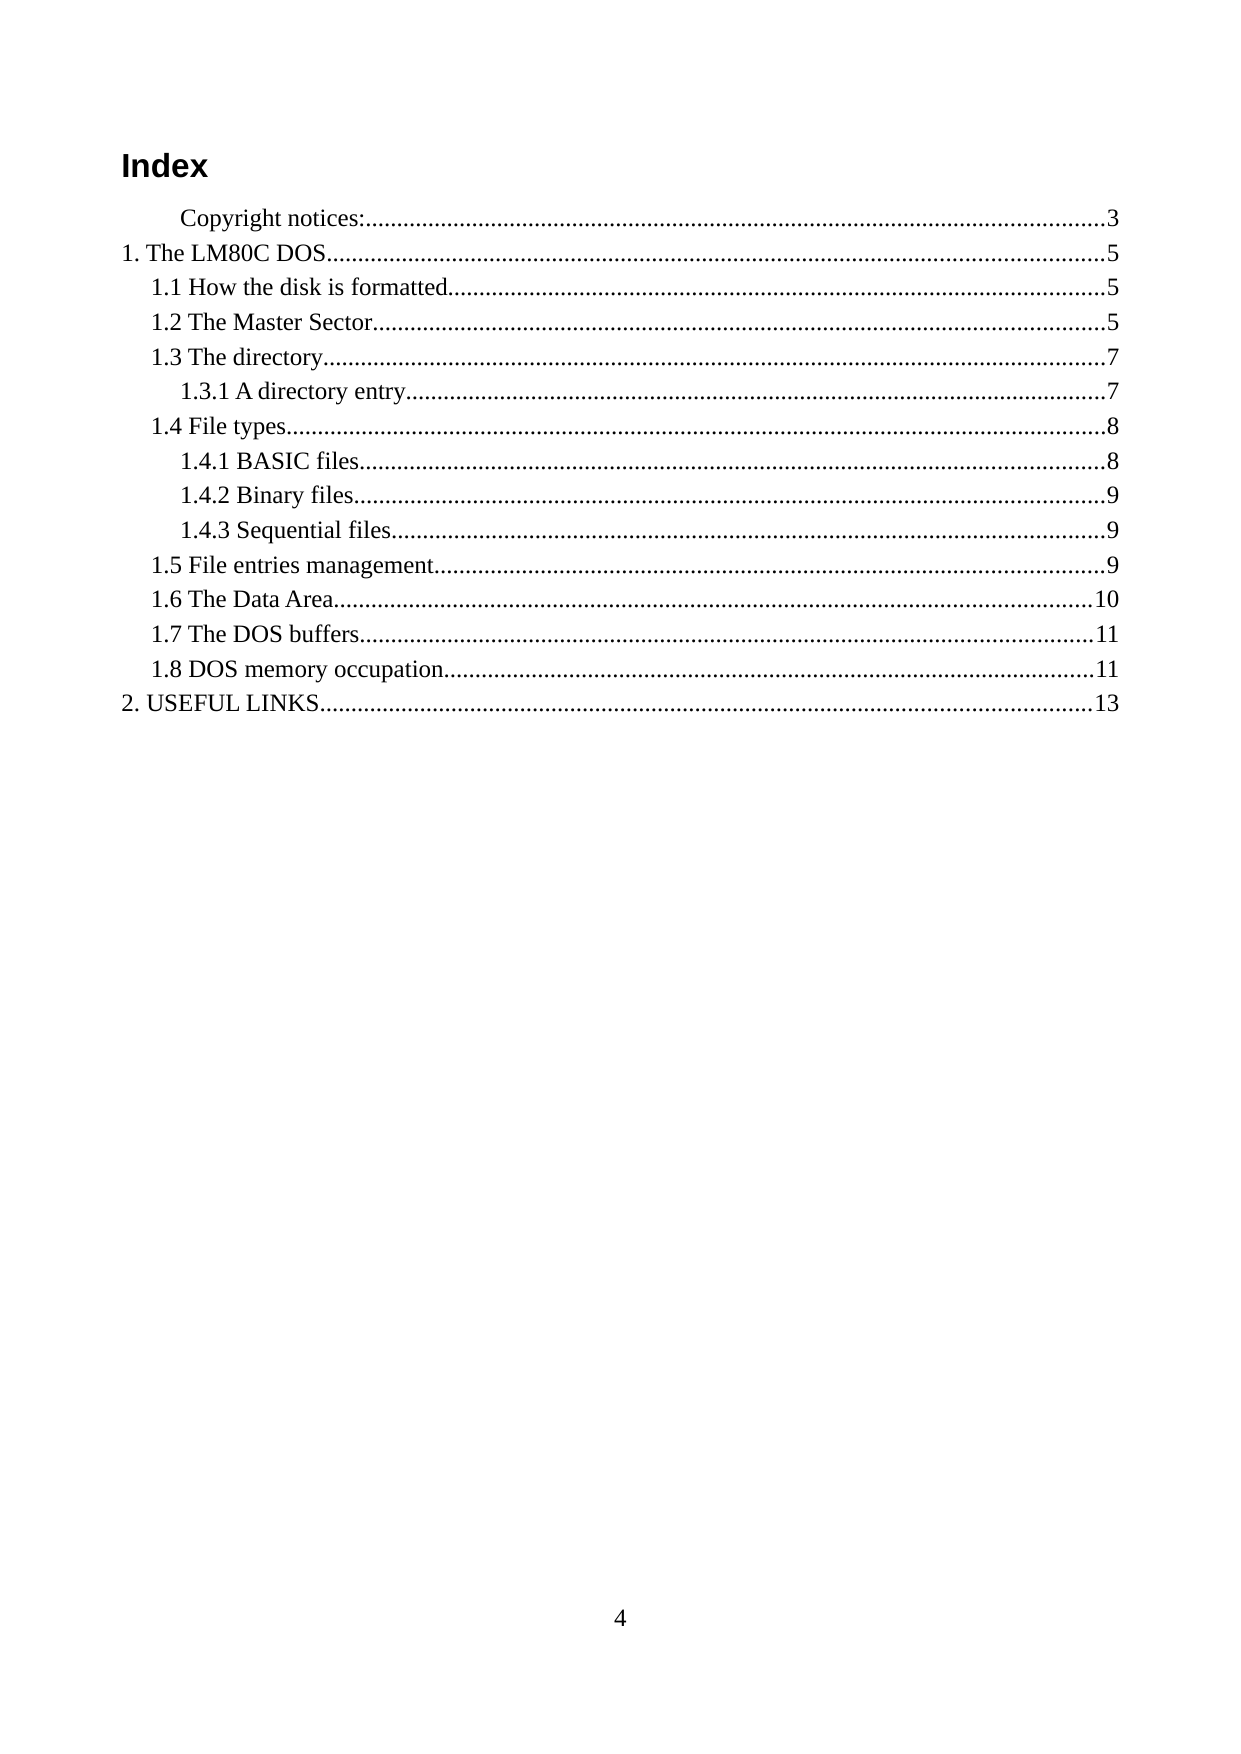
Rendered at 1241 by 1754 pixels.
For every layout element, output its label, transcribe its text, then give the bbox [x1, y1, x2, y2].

text 1.3.1 A directory entry 7 [180, 376, 1119, 405]
text 1. The LM80C DOS 5 [121, 238, 1119, 266]
text 1.4 File types 8 [151, 411, 1119, 440]
text 1.2 The Master Sector 5 [151, 307, 1119, 336]
text 1.4.2 Binary files 9 [180, 480, 1119, 509]
text 1.6 The Data Area 10 [151, 584, 1119, 613]
text 1.1 How the disk is formatted 5 [151, 272, 1119, 301]
text 1.5 File entries management 9 [151, 550, 1119, 578]
text 2. USEFUL LINKS 13 [121, 688, 1119, 717]
text 1.3 The directory 7 [151, 342, 1119, 370]
text 1.4.1 BASIC files 8 [180, 446, 1119, 474]
text Copyright notices: 3 [180, 203, 1119, 232]
text 1.7 The DOS buffers 11 [151, 619, 1119, 648]
text 1.8 DOS memory occupation 11 [151, 654, 1119, 683]
text 1.4.3 Sequential files 9 [180, 515, 1119, 544]
subtitle Index [121, 146, 1119, 184]
